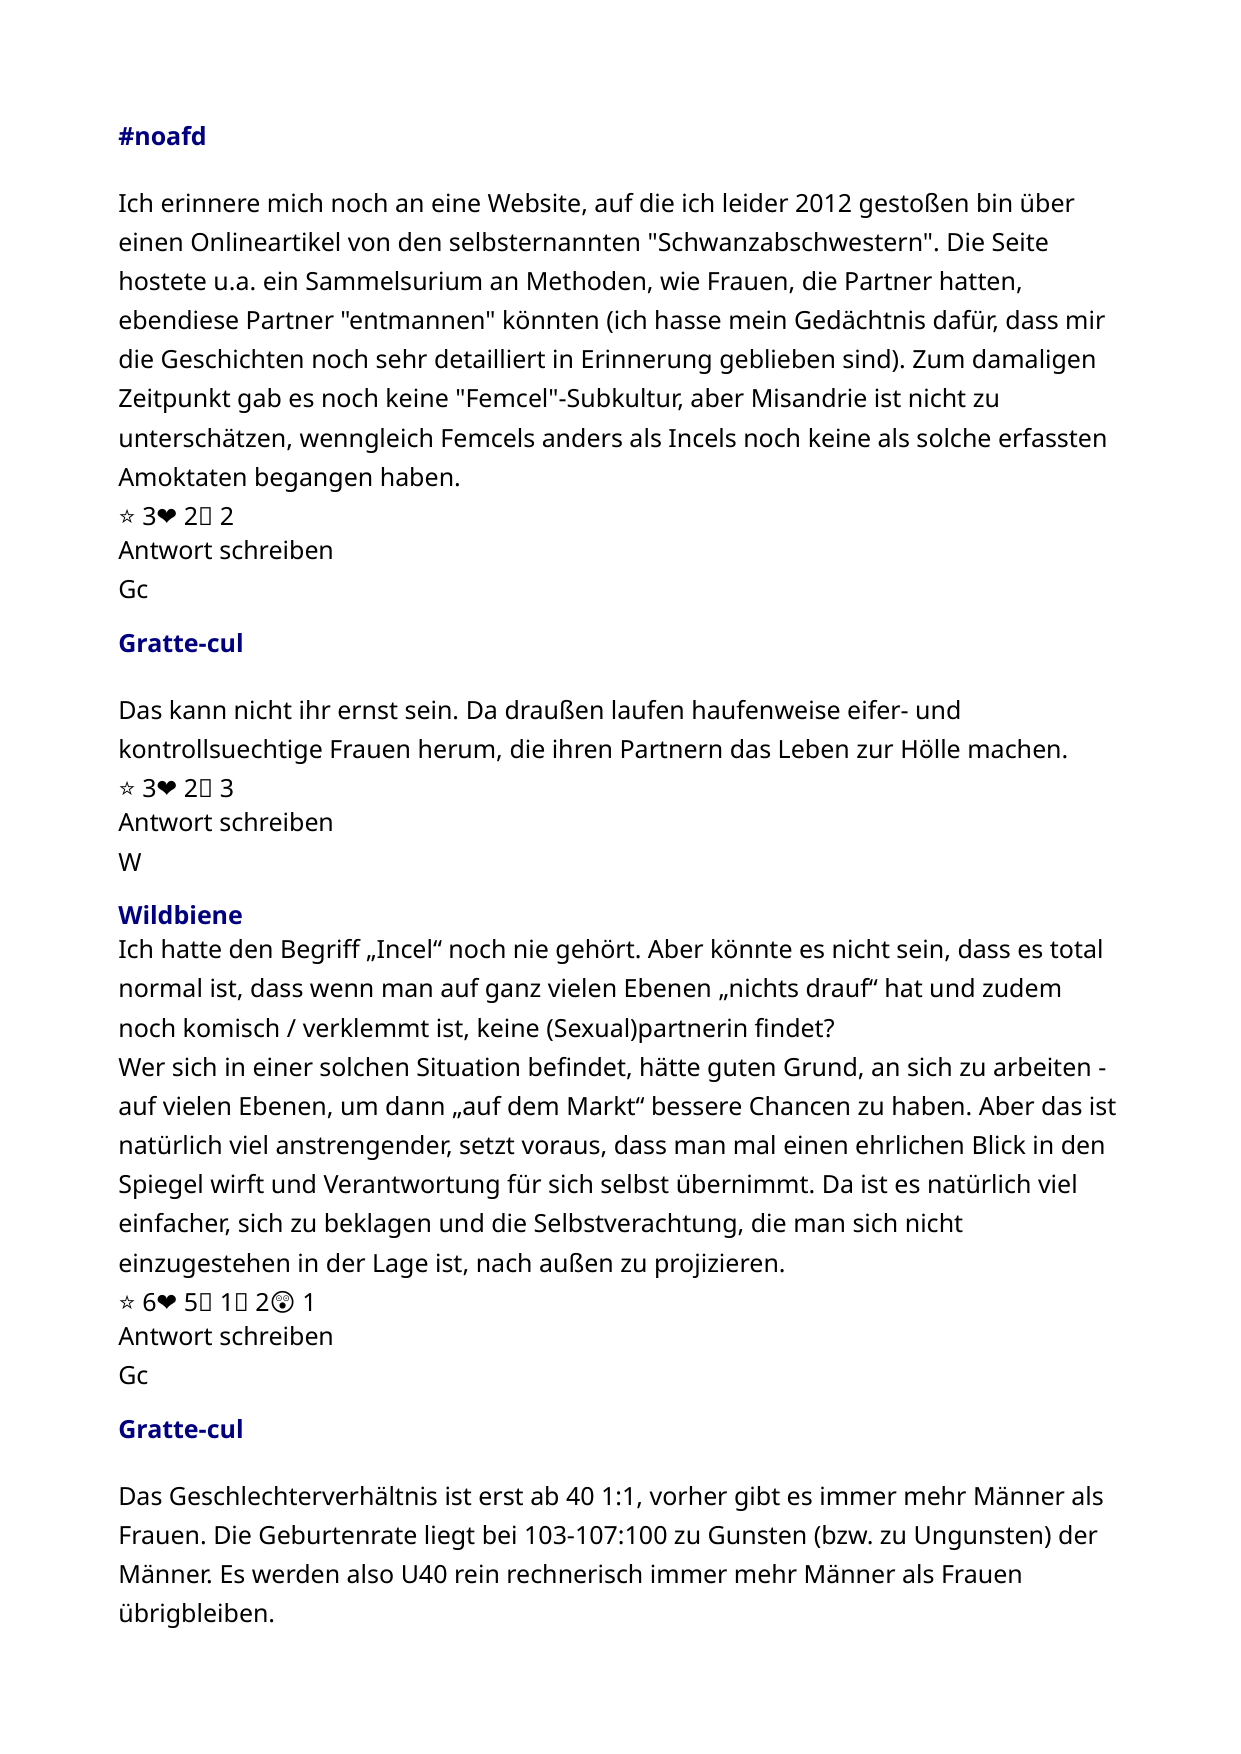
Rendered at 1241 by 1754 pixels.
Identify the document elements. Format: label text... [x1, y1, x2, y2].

subtitle Wildbiene [118, 898, 1122, 932]
text Das Geschlechterverhältnis ist erst ab 40 1:1, vorher gibt es immer mehr Männer als Frauen. Die Geburtenrate liegt bei 103-107:100 zu Gunsten (bzw. zu Ungunsten) der Männer. Es werden also U40 rein rechnerisch immer mehr Männer als Frauen übrigbleiben. [118, 1478, 1122, 1630]
text Wer sich in einer solchen Situation befindet, hätte guten Grund, an sich zu arbeiten - auf vielen Ebenen, um dann „auf dem Markt“ bessere Chancen zu haben. Aber das ist natürlich viel anstrengender, setzt voraus, dass man mal einen ehrlichen Blick in den Spiegel wirft und Verantwortung für sich selbst übernimmt. Da ist es natürlich viel einfacher, sich zu beklagen und die Selbstverachtung, die man sich nicht einzugestehen in der Lage ist, nach außen zu projizieren. [118, 1049, 1122, 1279]
text Antwort schreiben [118, 805, 1122, 839]
text Gc [118, 572, 1122, 606]
subtitle Gratte-cul [118, 626, 1122, 659]
text ⭐️ 6❤️ 5🙁 1🤨 2😲 1 [118, 1284, 1122, 1318]
text Ich hatte den Begriff „Incel“ noch nie gehört. Aber könnte es nicht sein, dass es total normal ist, dass wenn man auf ganz vielen Ebenen „nichts drauf“ hat und zudem noch komisch / verklemmt ist, keine (Sexual)partnerin findet? [118, 932, 1122, 1044]
text Das kann nicht ihr ernst sein. Da draußen laufen haufenweise eifer- und kontrollsuechtige Frauen herum, die ihren Partnern das Leben zur Hölle machen. [118, 693, 1122, 766]
text Ich erinnere mich noch an eine Website, auf die ich leider 2012 gestoßen bin über einen Onlineartikel von den selbsternannten "Schwanzabschwestern". Die Seite hostete u.a. ein Sammelsurium an Methoden, wie Frauen, die Partner hatten, ebendiese Partner "entmannen" könnten (ich hasse mein Gedächtnis dafür, dass mir die Geschichten noch sehr detailliert in Erinnerung geblieben sind). Zum damaligen Zeitpunkt gab es noch keine "Femcel"-Subkultur, aber Misandrie ist nicht zu unterschätzen, wenngleich Femcels anders als Incels noch keine als solche erfassten Amoktaten begangen haben. [118, 185, 1122, 493]
text W [118, 844, 1122, 878]
text Antwort schreiben [118, 533, 1122, 567]
subtitle Gratte-cul [118, 1411, 1122, 1446]
subtitle #noafd [118, 118, 1122, 152]
text ⭐️ 3❤️ 2🙁 2 [118, 498, 1122, 533]
text ⭐️ 3❤️ 2🤨 3 [118, 771, 1122, 805]
text Antwort schreiben [118, 1318, 1122, 1353]
text Gc [118, 1358, 1122, 1392]
